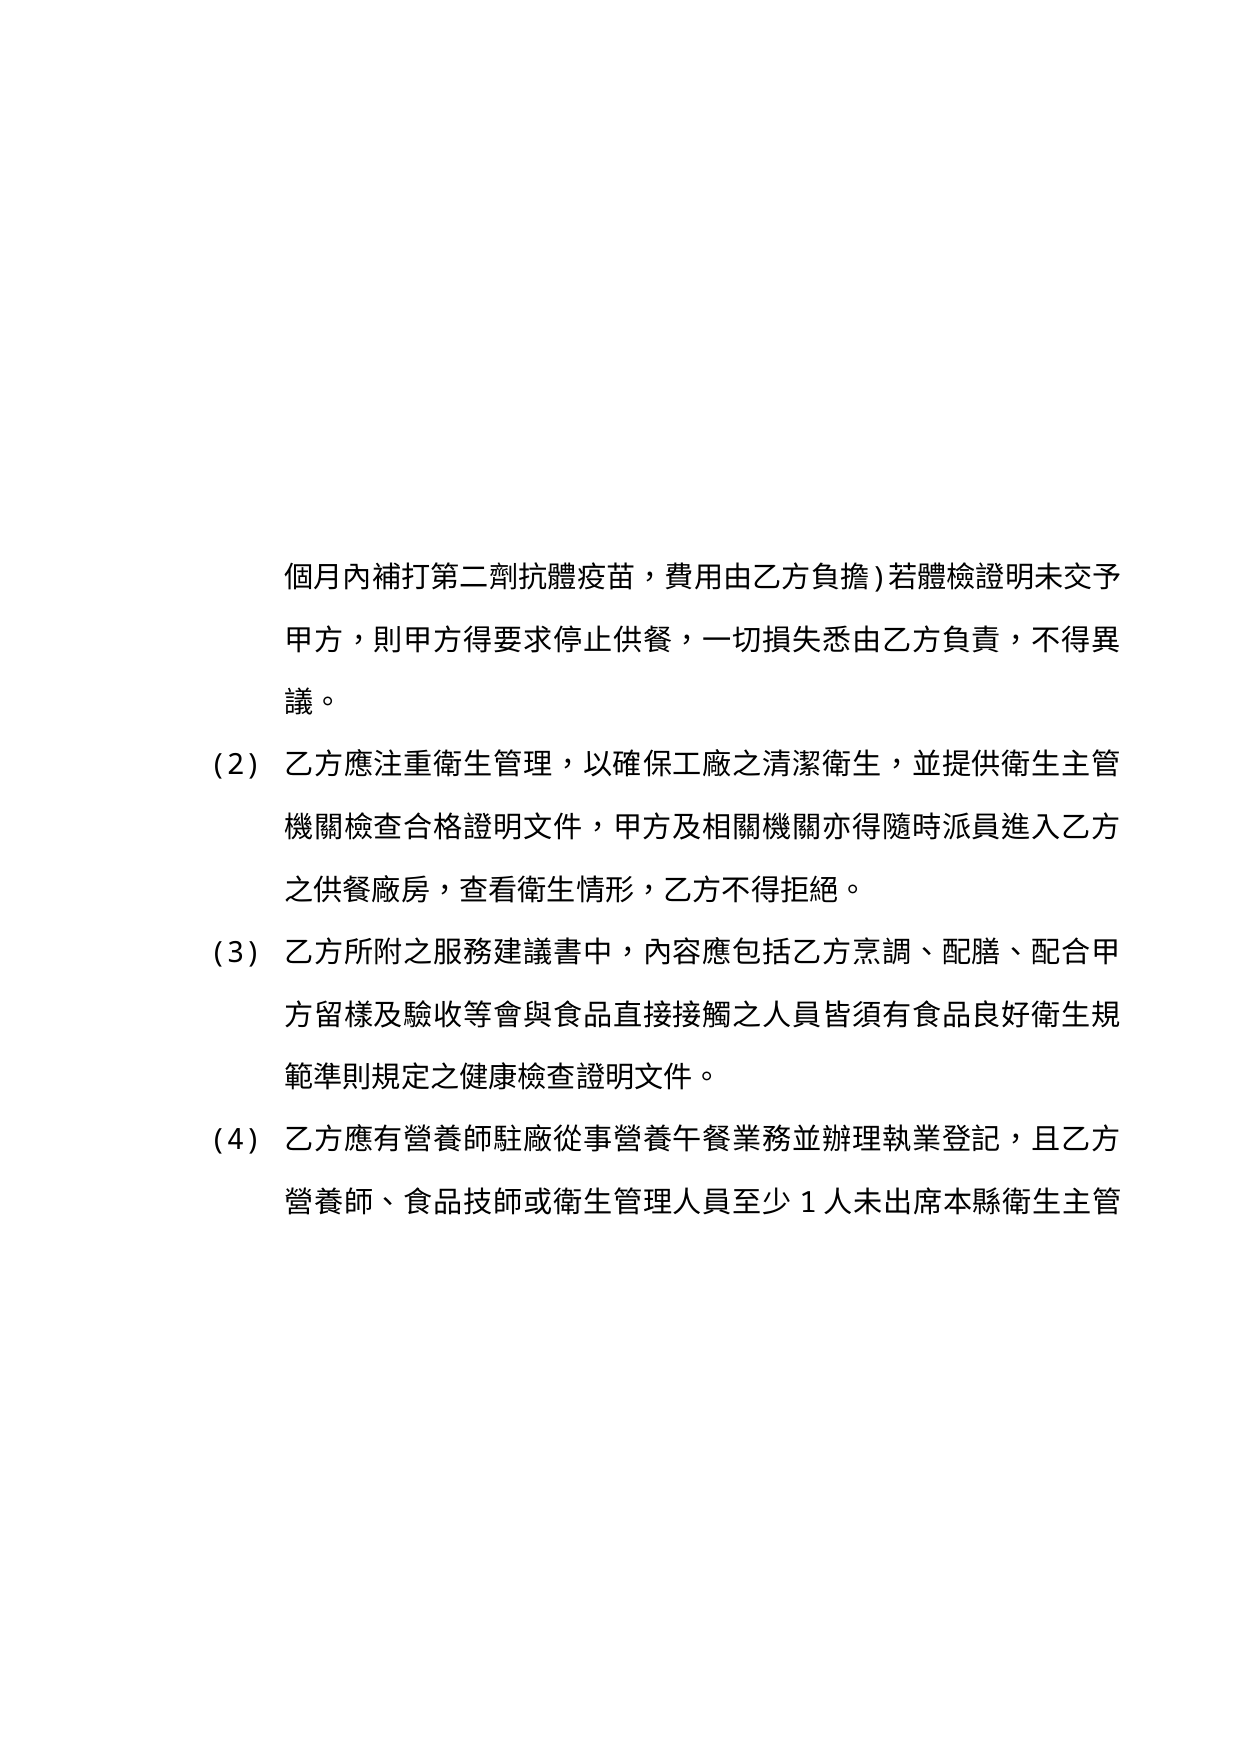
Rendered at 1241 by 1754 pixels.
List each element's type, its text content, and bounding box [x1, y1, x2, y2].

list 個月內補打第二劑抗體疫苗，費用由乙方負擔)若體檢證明未交予甲方，則甲方得要求停止供餐，一切損失悉由乙方負責，不得異議。 [209, 533, 1122, 721]
list 乙方應注重衛生管理，以確保工廠之清潔衛生，並提供衛生主管機關檢查合格證明文件，甲方及相關機關亦得隨時派員進入乙方之供餐廠房，查看衛生情形，乙方不得拒絕。 [209, 721, 1122, 908]
list 乙方應有營養師駐廠從事營養午餐業務並辦理執業登記，且乙方營養師、食品技師或衛生管理人員至少1人未出席本縣衛生主管 [209, 1096, 1122, 1221]
list 乙方所附之服務建議書中，內容應包括乙方烹調、配膳、配合甲方留樣及驗收等會與食品直接接觸之人員皆須有食品良好衛生規範準則規定之健康檢查證明文件。 [209, 908, 1122, 1096]
